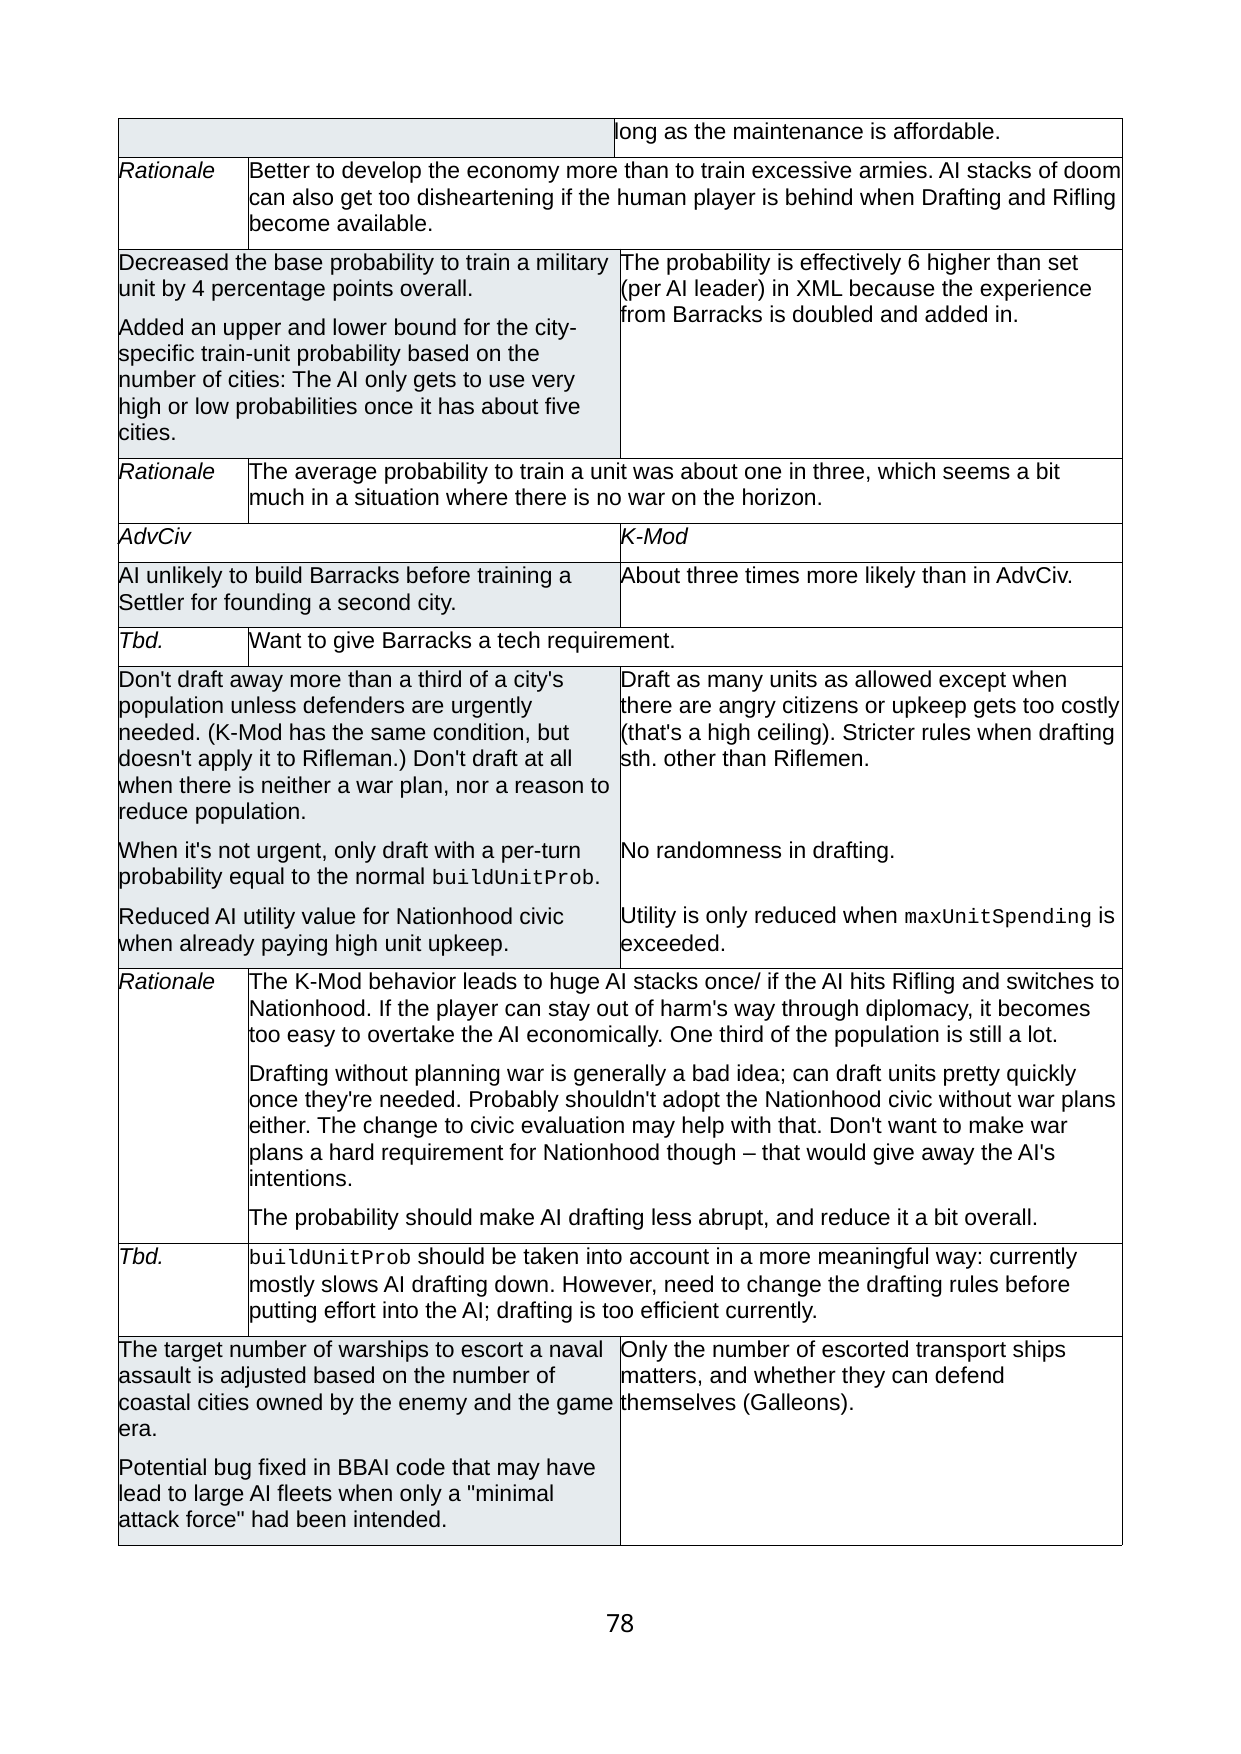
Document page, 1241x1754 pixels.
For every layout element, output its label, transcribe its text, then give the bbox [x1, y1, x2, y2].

table_cell Want to give Barracks a tech requirement. [249, 628, 1122, 666]
table_cell long as the maintenance is affordable. [615, 119, 1122, 157]
table_cell Rationale [119, 969, 248, 1243]
table_cell Tbd. [119, 628, 248, 666]
table_cell Don't draft away more than a third of a city's population unless defenders are urgently needed. (K-Mod has the same condition, but doesn't apply it to Rifleman.) Don't draft at all when there is neither a war plan, nor a reason to reduce population. When it's not urgent, only draft with a per-turn probability equal to the normal buildUnitProb. Reduced AI utility value for Nationhood civic when already paying high unit upkeep. [119, 667, 620, 968]
table_cell K-Mod [621, 524, 1122, 562]
table_cell The K-Mod behavior leads to huge AI stacks once/ if the AI hits Rifling and switches to Nationhood. If the player can stay out of harm's way through diplomacy, it becomes too easy to overtake the AI economically. One third of the population is still a lot. Drafting without planning war is generally a bad idea; can draft units pretty quickly once they're needed. Probably shouldn't adopt the Nationhood civic without war plans either. The change to civic evaluation may help with that. Don't want to make war plans a hard requirement for Nationhood though – that would give away the AI's intentions. The probability should make AI drafting less abrupt, and reduce it a bit overall. [249, 969, 1122, 1243]
table_cell buildUnitProb should be taken into account in a more meaningful way: currently mostly slows AI drafting down. However, need to change the drafting rules before putting effort into the AI; drafting is too efficient currently. [249, 1244, 1122, 1336]
table_cell Draft as many units as allowed except when there are angry citizens or upkeep gets too costly (that's a high ceiling). Stricter rules when drafting sth. other than Riflemen. No randomness in drafting. Utility is only reduced when maxUnitSpending is exceeded. [621, 667, 1122, 968]
table_cell About three times more likely than in AdvCiv. [621, 563, 1122, 627]
table_cell Only the number of escorted transport ships matters, and whether they can defend themselves (Galleons). [621, 1337, 1122, 1545]
table_cell AI unlikely to build Barracks before training a Settler for founding a second city. [119, 563, 620, 627]
table_cell Rationale [119, 158, 248, 248]
table_cell Rationale [119, 459, 248, 523]
table_cell The probability is effectively 6 higher than set (per AI leader) in XML because the experience from Barracks is doubled and added in. [621, 250, 1122, 458]
table_cell The target number of warships to escort a naval assault is adjusted based on the number of coastal cities owned by the enemy and the game era. Potential bug fixed in BBAI code that may have lead to large AI fleets when only a "minimal attack force" had been intended. [119, 1337, 620, 1545]
table_cell [119, 119, 614, 157]
table_cell The average probability to train a unit was about one in three, which seems a bit much in a situation where there is no war on the horizon. [249, 459, 1122, 523]
table_cell AdvCiv [119, 524, 620, 562]
table_cell Tbd. [119, 1244, 248, 1336]
table_cell Better to develop the economy more than to train excessive armies. AI stacks of doom can also get too disheartening if the human player is behind when Drafting and Rifling become available. [249, 158, 1122, 248]
table_cell Decreased the base probability to train a military unit by 4 percentage points overall. Added an upper and lower bound for the city-specific train-unit probability based on the number of cities: The AI only gets to use very high or low probabilities once it has about five cities. [119, 250, 620, 458]
